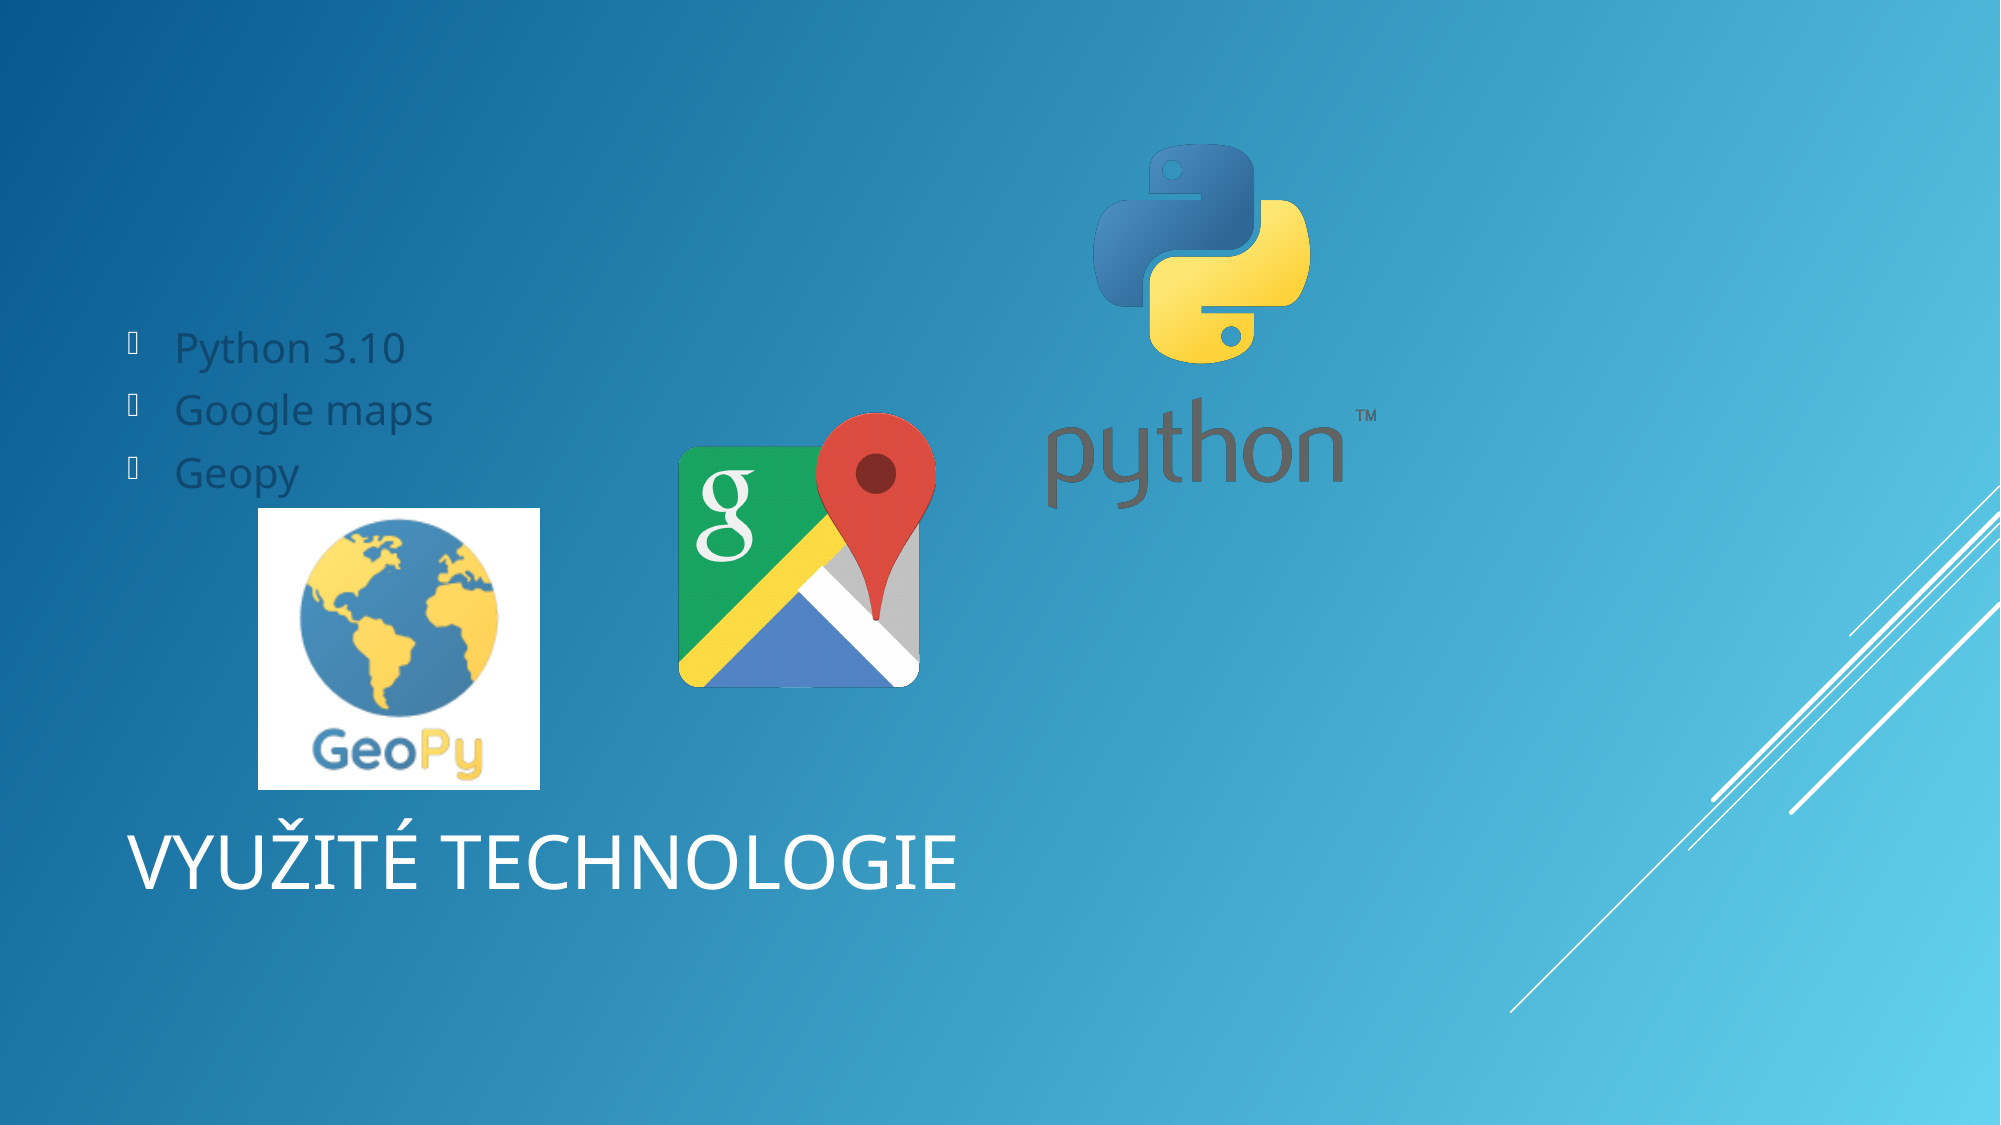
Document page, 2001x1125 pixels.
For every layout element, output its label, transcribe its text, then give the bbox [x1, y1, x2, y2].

picture [1048, 144, 1376, 510]
picture [657, 408, 952, 703]
title Využité technologie [112, 736, 1513, 984]
list Python 3.10 Google maps Geopy [112, 112, 1513, 706]
picture [258, 509, 540, 790]
